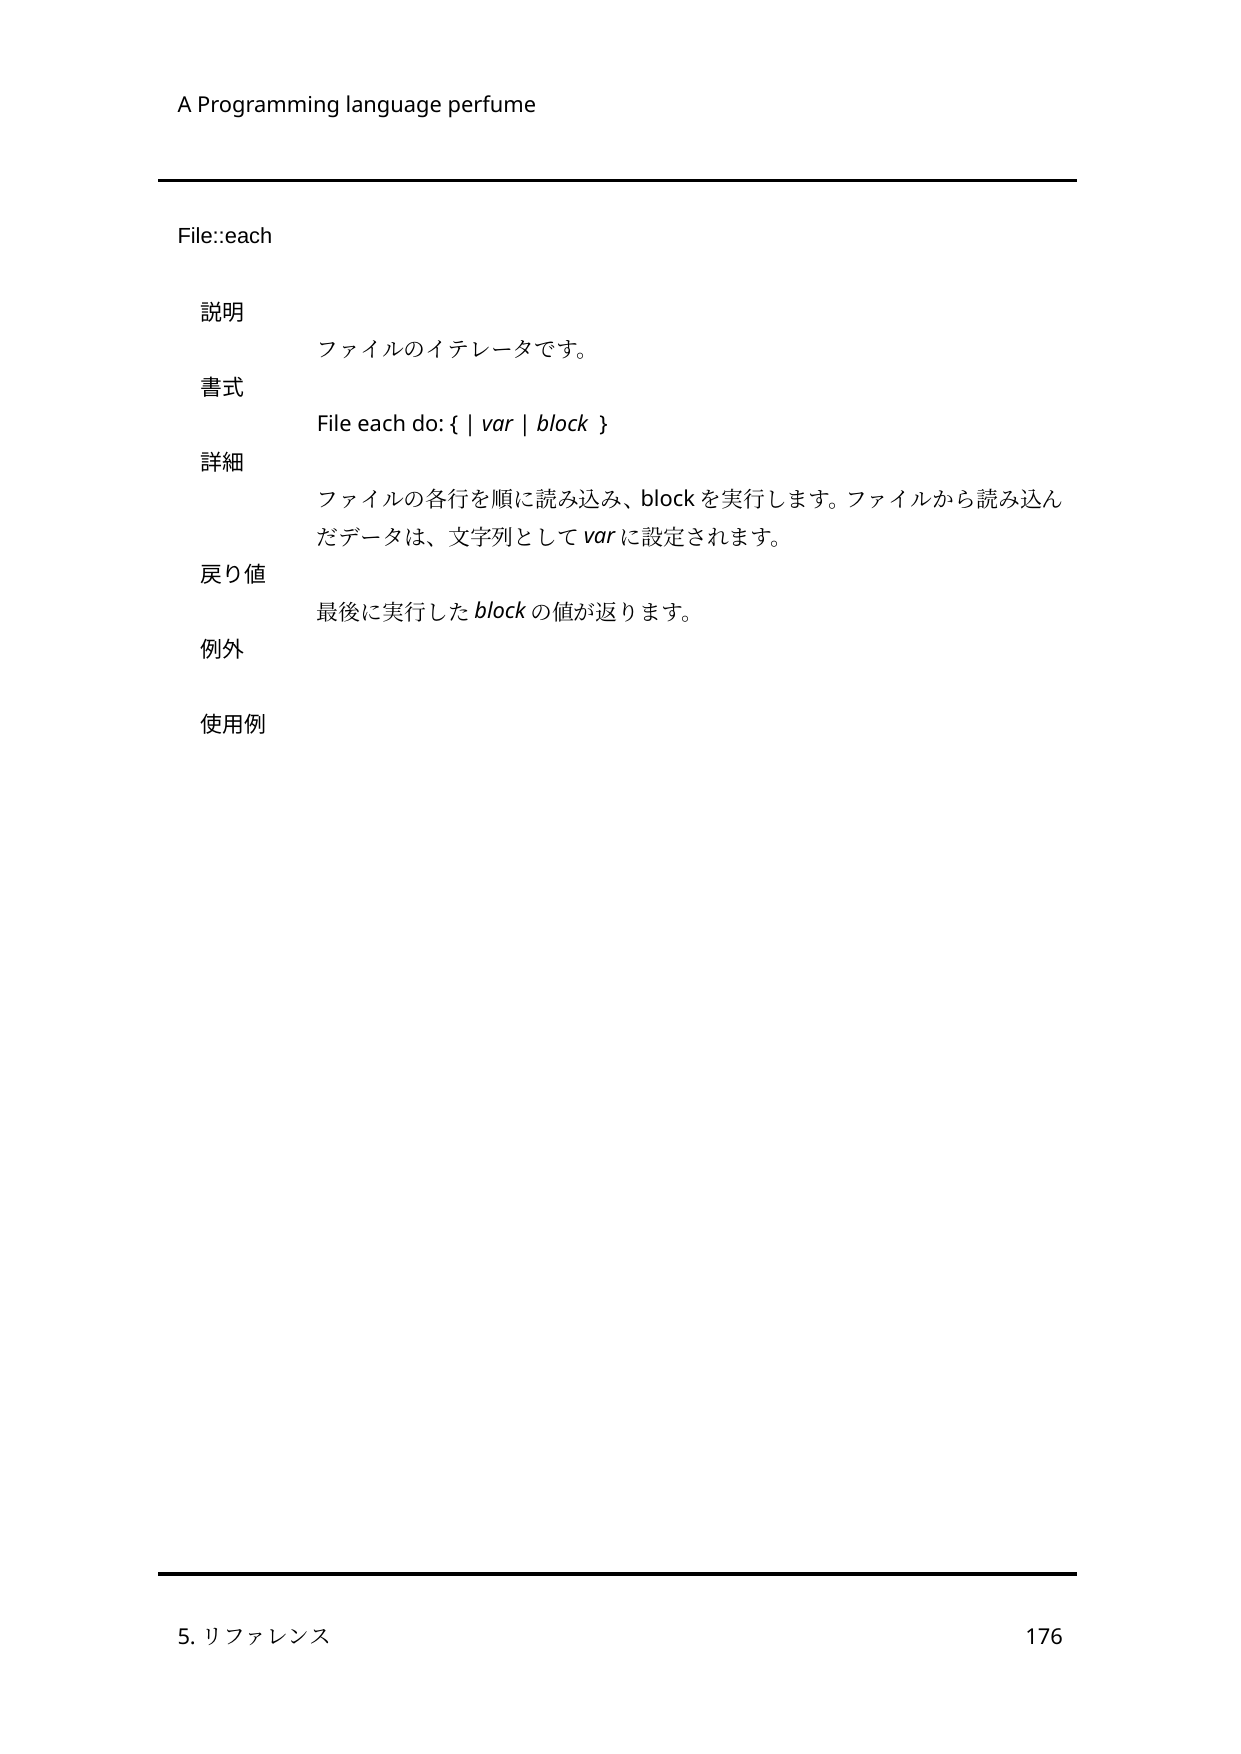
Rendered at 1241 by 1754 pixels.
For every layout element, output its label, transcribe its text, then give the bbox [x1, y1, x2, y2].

subtitle File::each [177, 217, 1063, 254]
table_cell 最後に実行したblockの値が返ります。 [317, 554, 1063, 629]
table_cell [317, 629, 1063, 704]
table_cell [317, 704, 1063, 779]
table_cell File each do: { | var | block } [317, 367, 1063, 442]
table_cell 詳細 [200, 442, 317, 554]
table_cell 書式 [200, 367, 317, 442]
table_cell 例外 [200, 629, 317, 704]
table_header 説明 [200, 292, 317, 367]
table_header ファイルのイテレータです。 [317, 292, 1063, 367]
table_cell 使用例 [200, 704, 317, 779]
table_cell 戻り値 [200, 554, 317, 629]
table_cell ファイルの各行を順に読み込み、blockを実行します。ファイルから読み込んだデータは、文字列としてvarに設定されます。 [317, 442, 1063, 554]
